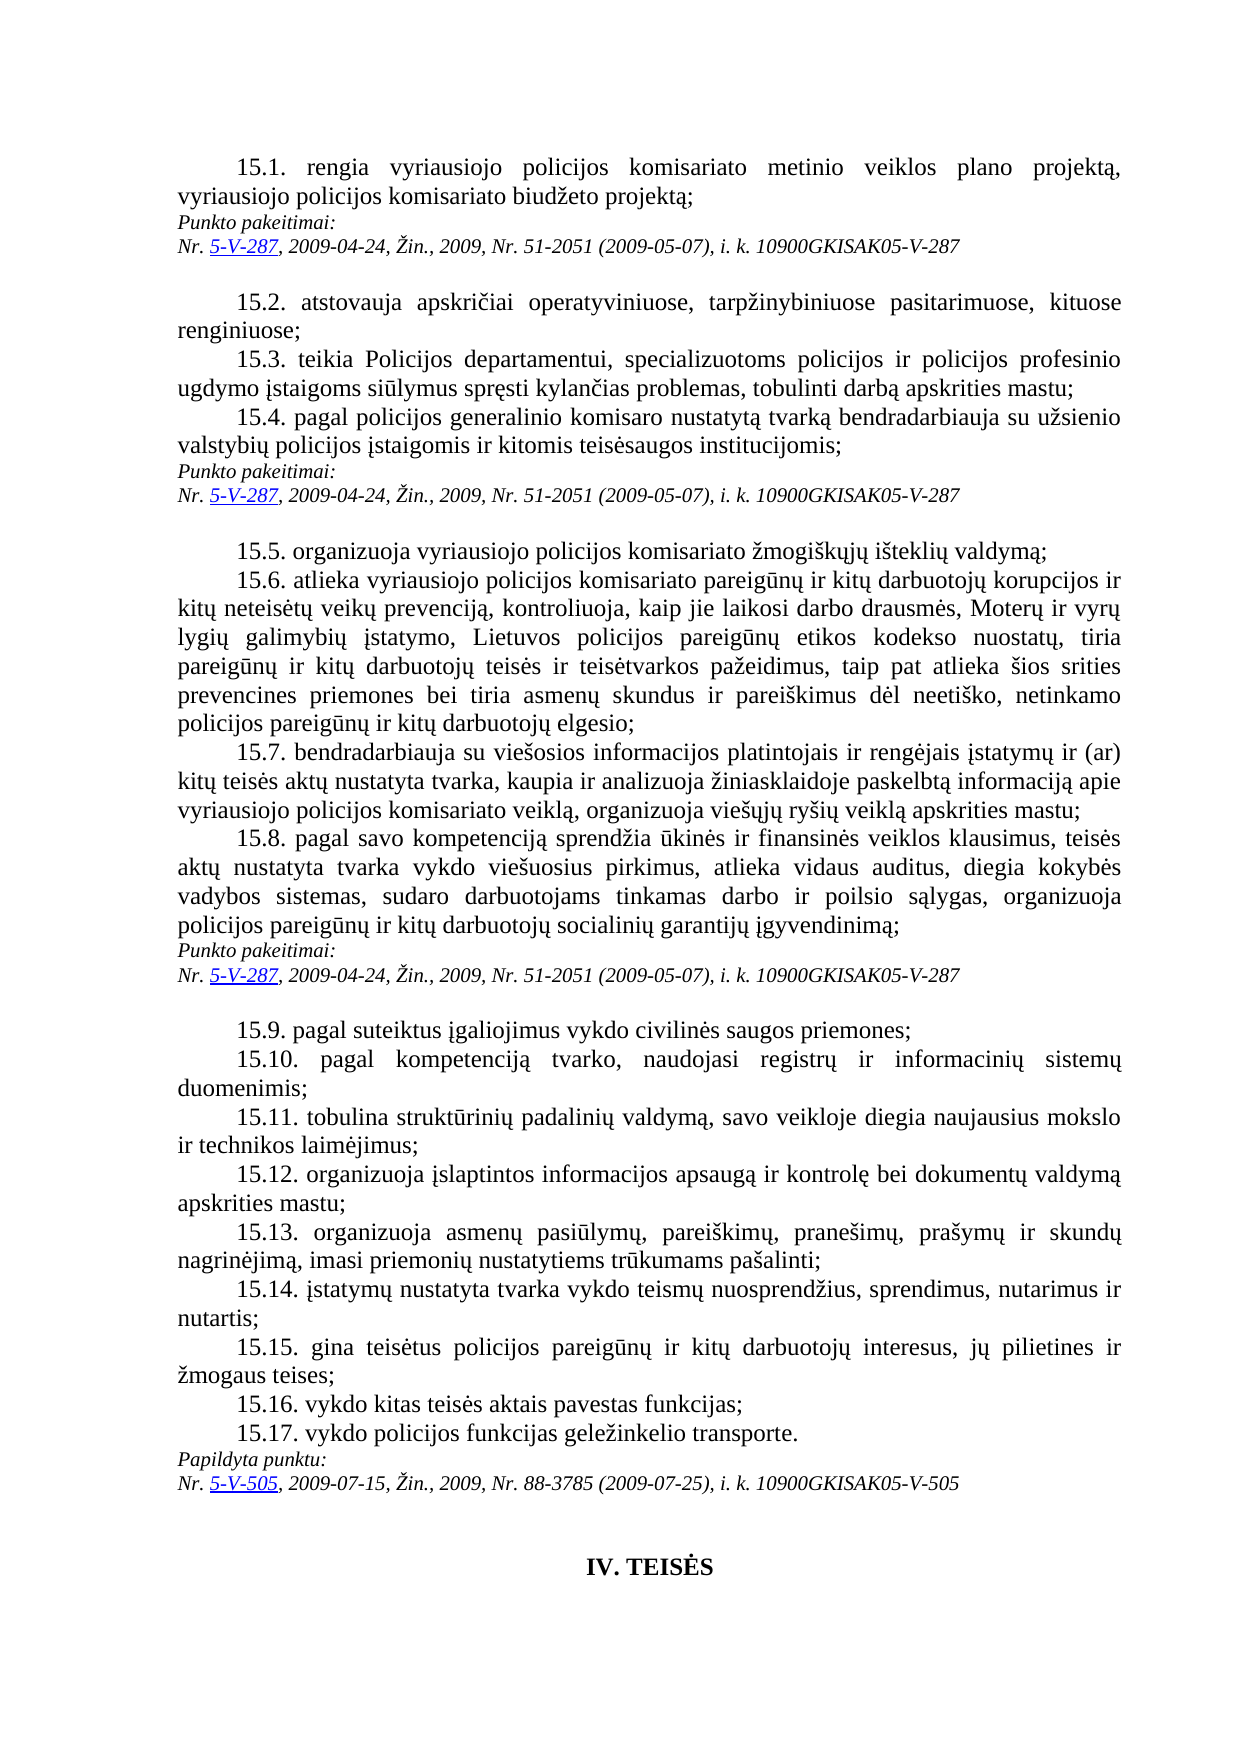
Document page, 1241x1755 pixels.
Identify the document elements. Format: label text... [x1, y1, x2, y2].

text Punkto pakeitimai: [177, 459, 1122, 483]
text 15.14. įstatymų nustatyta tvarka vykdo teismų nuosprendžius, sprendimus, nutarimus ir nutartis; [177, 1274, 1122, 1332]
text IV. TEISĖS [177, 1552, 1122, 1581]
text 15.3. teikia Policijos departamentui, specializuotoms policijos ir policijos profesinio ugdymo įstaigoms siūlymus spręsti kylančias problemas, tobulinti darbą apskrities mastu; [177, 344, 1122, 402]
text 15.9. pagal suteiktus įgaliojimus vykdo civilinės saugos priemones; [177, 1015, 1122, 1044]
text 15.11. tobulina struktūrinių padalinių valdymą, savo veikloje diegia naujausius mokslo ir technikos laimėjimus; [177, 1102, 1122, 1159]
text 15.2. atstovauja apskričiai operatyviniuose, tarpžinybiniuose pasitarimuose, kituose renginiuose; [177, 287, 1122, 344]
text 15.12. organizuoja įslaptintos informacijos apsaugą ir kontrolę bei dokumentų valdymą apskrities mastu; [177, 1159, 1122, 1217]
text Papildyta punktu: [177, 1447, 1122, 1471]
text 15.4. pagal policijos generalinio komisaro nustatytą tvarką bendradarbiauja su užsienio valstybių policijos įstaigomis ir kitomis teisėsaugos institucijomis; [177, 402, 1122, 459]
text Nr. 5-V-505, 2009-07-15, Žin., 2009, Nr. 88-3785 (2009-07-25), i. k. 10900GKISAK05-V-505 [177, 1471, 1122, 1495]
text 15.15. gina teisėtus policijos pareigūnų ir kitų darbuotojų interesus, jų pilietines ir žmogaus teises; [177, 1332, 1122, 1389]
text 15.13. organizuoja asmenų pasiūlymų, pareiškimų, pranešimų, prašymų ir skundų nagrinėjimą, imasi priemonių nustatytiems trūkumams pašalinti; [177, 1217, 1122, 1274]
text 15.16. vykdo kitas teisės aktais pavestas funkcijas; [177, 1389, 1122, 1418]
text 15.5. organizuoja vyriausiojo policijos komisariato žmogiškųjų išteklių valdymą; [177, 536, 1122, 565]
text 15.1. rengia vyriausiojo policijos komisariato metinio veiklos plano projektą, vyriausiojo policijos komisariato biudžeto projektą; [177, 152, 1122, 210]
text Nr. 5-V-287, 2009-04-24, Žin., 2009, Nr. 51-2051 (2009-05-07), i. k. 10900GKISAK05-V-287 [177, 234, 1122, 258]
text Nr. 5-V-287, 2009-04-24, Žin., 2009, Nr. 51-2051 (2009-05-07), i. k. 10900GKISAK05-V-287 [177, 483, 1122, 507]
text 15.6. atlieka vyriausiojo policijos komisariato pareigūnų ir kitų darbuotojų korupcijos ir kitų neteisėtų veikų prevenciją, kontroliuoja, kaip jie laikosi darbo drausmės, Moterų ir vyrų lygių galimybių įstatymo, Lietuvos policijos pareigūnų etikos kodekso nuostatų, tiria pareigūnų ir kitų darbuotojų teisės ir teisėtvarkos pažeidimus, taip pat atlieka šios srities prevencines priemones bei tiria asmenų skundus ir pareiškimus dėl neetiško, netinkamo policijos pareigūnų ir kitų darbuotojų elgesio; [177, 565, 1122, 737]
text Punkto pakeitimai: [177, 938, 1122, 962]
text 15.10. pagal kompetenciją tvarko, naudojasi registrų ir informacinių sistemų duomenimis; [177, 1044, 1122, 1102]
text Nr. 5-V-287, 2009-04-24, Žin., 2009, Nr. 51-2051 (2009-05-07), i. k. 10900GKISAK05-V-287 [177, 962, 1122, 987]
text 15.17. vykdo policijos funkcijas geležinkelio transporte. [177, 1418, 1122, 1447]
text 15.8. pagal savo kompetenciją sprendžia ūkinės ir finansinės veiklos klausimus, teisės aktų nustatyta tvarka vykdo viešuosius pirkimus, atlieka vidaus auditus, diegia kokybės vadybos sistemas, sudaro darbuotojams tinkamas darbo ir poilsio sąlygas, organizuoja policijos pareigūnų ir kitų darbuotojų socialinių garantijų įgyvendinimą; [177, 823, 1122, 938]
text Punkto pakeitimai: [177, 210, 1122, 234]
text 15.7. bendradarbiauja su viešosios informacijos platintojais ir rengėjais įstatymų ir (ar) kitų teisės aktų nustatyta tvarka, kaupia ir analizuoja žiniasklaidoje paskelbtą informaciją apie vyriausiojo policijos komisariato veiklą, organizuoja viešųjų ryšių veiklą apskrities mastu; [177, 737, 1122, 823]
